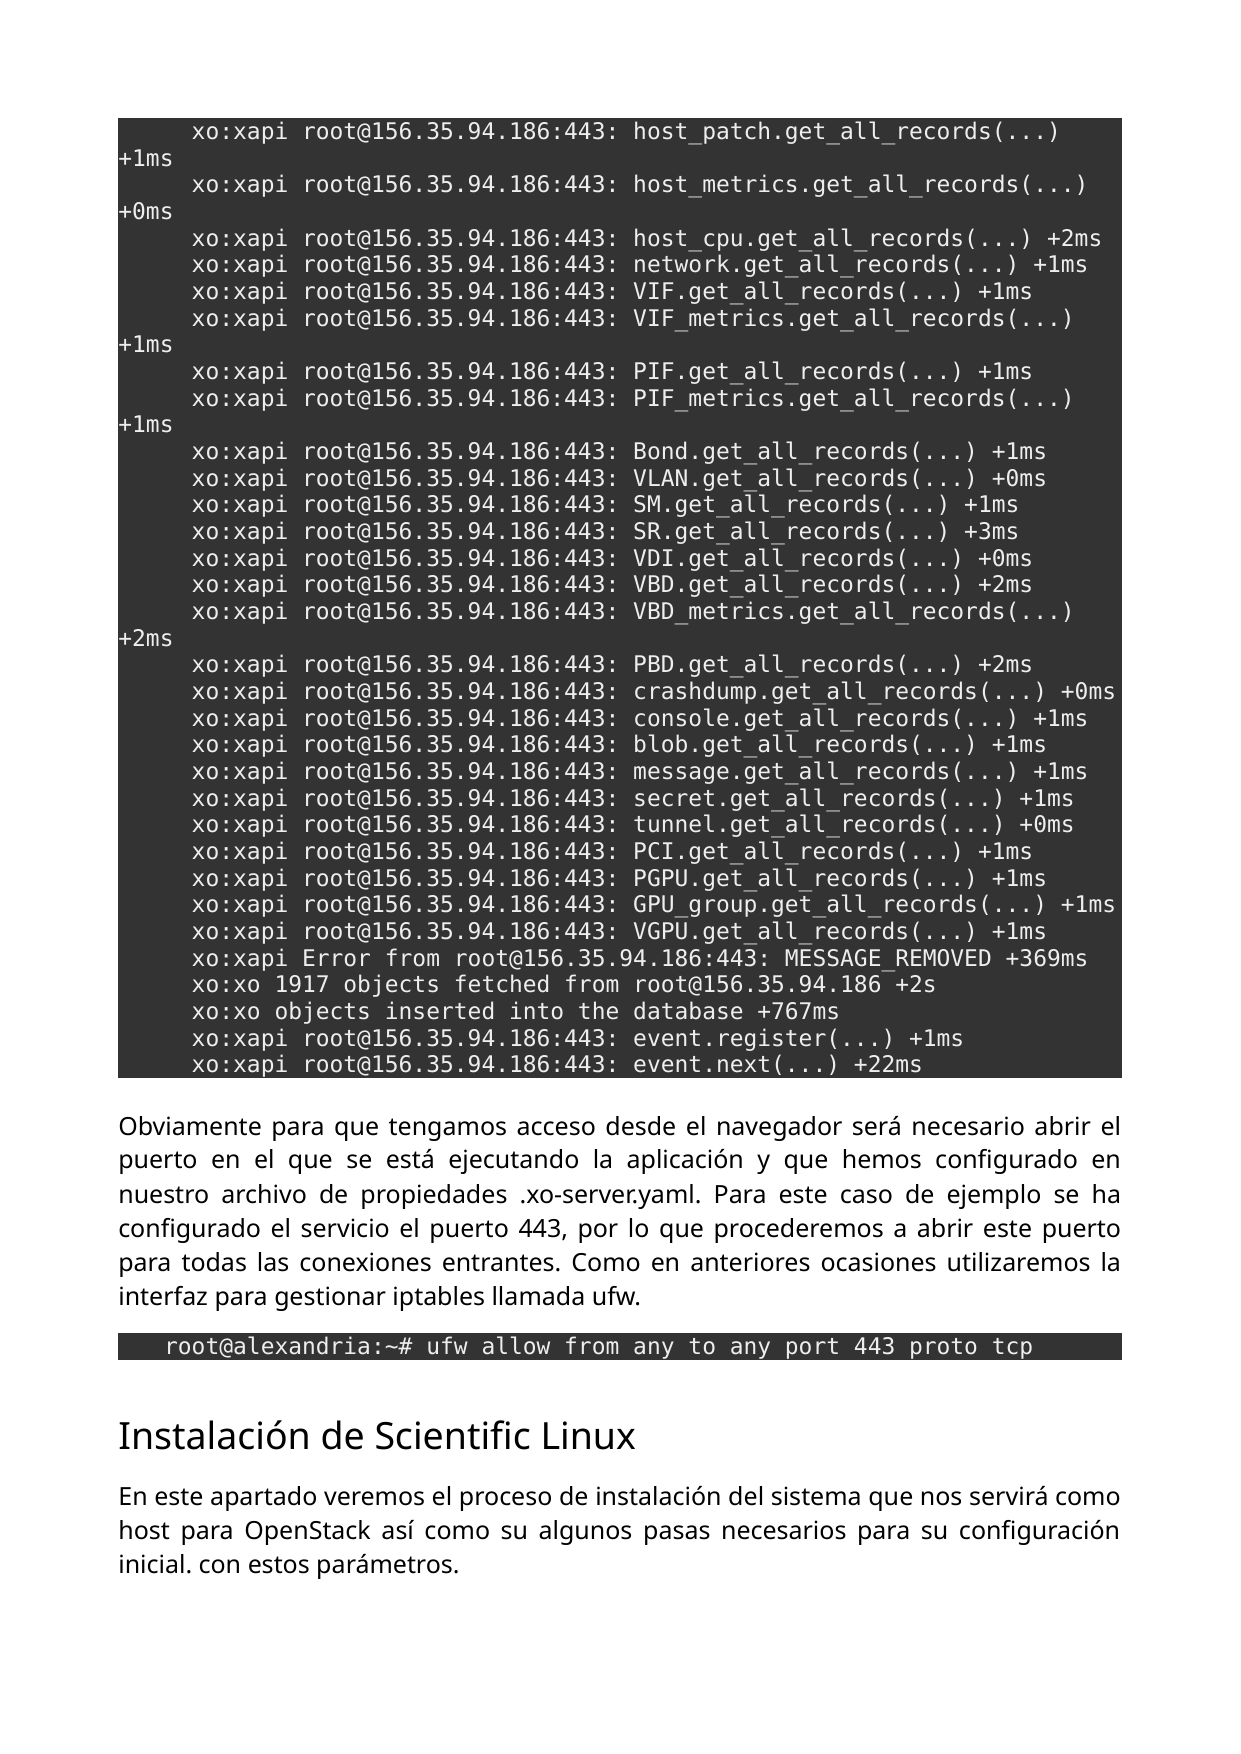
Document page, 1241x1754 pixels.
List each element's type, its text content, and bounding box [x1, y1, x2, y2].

text xo:xapi root@156.35.94.186:443: message.get_all_records(...) +1ms [118, 758, 1122, 785]
text Obviamente para que tengamos acceso desde el navegador será necesario abrir el puerto en el que se está ejecutando la aplicación y que hemos configurado en nuestro archivo de propiedades .xo-server.yaml. Para este caso de ejemplo se ha configurado el servicio el puerto 443, por lo que procederemos a abrir este puerto para todas las conexiones entrantes. Como en anteriores ocasiones utilizaremos la interfaz para gestionar iptables llamada ufw. [118, 1108, 1122, 1312]
text xo:xo 1917 objects fetched from root@156.35.94.186 +2s [118, 971, 1122, 998]
subtitle Instalación de Scientific Linux [118, 1409, 1122, 1460]
text xo:xapi root@156.35.94.186:443: PIF_metrics.get_all_records(...) +1ms [118, 385, 1122, 438]
text xo:xapi root@156.35.94.186:443: console.get_all_records(...) +1ms [118, 705, 1122, 731]
text xo:xapi root@156.35.94.186:443: secret.get_all_records(...) +1ms [118, 785, 1122, 811]
text xo:xapi root@156.35.94.186:443: host_patch.get_all_records(...) +1ms [118, 118, 1122, 171]
text xo:xapi root@156.35.94.186:443: VBD.get_all_records(...) +2ms [118, 571, 1122, 598]
text xo:xapi root@156.35.94.186:443: PGPU.get_all_records(...) +1ms [118, 865, 1122, 891]
text xo:xapi root@156.35.94.186:443: event.next(...) +22ms [118, 1051, 1122, 1078]
text xo:xo objects inserted into the database +767ms [118, 998, 1122, 1025]
text root@alexandria:~# ufw allow from any to any port 443 proto tcp [118, 1333, 1122, 1360]
text xo:xapi root@156.35.94.186:443: network.get_all_records(...) +1ms [118, 251, 1122, 278]
text xo:xapi root@156.35.94.186:443: VGPU.get_all_records(...) +1ms [118, 918, 1122, 945]
text xo:xapi root@156.35.94.186:443: VLAN.get_all_records(...) +0ms [118, 465, 1122, 491]
text xo:xapi root@156.35.94.186:443: VBD_metrics.get_all_records(...) +2ms [118, 598, 1122, 651]
text xo:xapi root@156.35.94.186:443: PIF.get_all_records(...) +1ms [118, 358, 1122, 385]
text xo:xapi root@156.35.94.186:443: crashdump.get_all_records(...) +0ms [118, 678, 1122, 705]
text xo:xapi root@156.35.94.186:443: host_cpu.get_all_records(...) +2ms [118, 225, 1122, 251]
text xo:xapi root@156.35.94.186:443: host_metrics.get_all_records(...) +0ms [118, 171, 1122, 225]
text xo:xapi root@156.35.94.186:443: blob.get_all_records(...) +1ms [118, 731, 1122, 758]
text En este apartado veremos el proceso de instalación del sistema que nos servirá como host para OpenStack así como su algunos pasas necesarios para su configuración inicial. con estos parámetros. [118, 1479, 1122, 1581]
text xo:xapi root@156.35.94.186:443: SM.get_all_records(...) +1ms [118, 491, 1122, 518]
text xo:xapi root@156.35.94.186:443: VIF_metrics.get_all_records(...) +1ms [118, 305, 1122, 358]
text xo:xapi Error from root@156.35.94.186:443: MESSAGE_REMOVED +369ms [118, 945, 1122, 971]
text xo:xapi root@156.35.94.186:443: GPU_group.get_all_records(...) +1ms [118, 891, 1122, 918]
text xo:xapi root@156.35.94.186:443: PBD.get_all_records(...) +2ms [118, 651, 1122, 678]
text xo:xapi root@156.35.94.186:443: PCI.get_all_records(...) +1ms [118, 838, 1122, 865]
text xo:xapi root@156.35.94.186:443: event.register(...) +1ms [118, 1025, 1122, 1051]
text xo:xapi root@156.35.94.186:443: VDI.get_all_records(...) +0ms [118, 545, 1122, 571]
text xo:xapi root@156.35.94.186:443: VIF.get_all_records(...) +1ms [118, 278, 1122, 305]
text xo:xapi root@156.35.94.186:443: Bond.get_all_records(...) +1ms [118, 438, 1122, 465]
text xo:xapi root@156.35.94.186:443: SR.get_all_records(...) +3ms [118, 518, 1122, 545]
text xo:xapi root@156.35.94.186:443: tunnel.get_all_records(...) +0ms [118, 811, 1122, 838]
